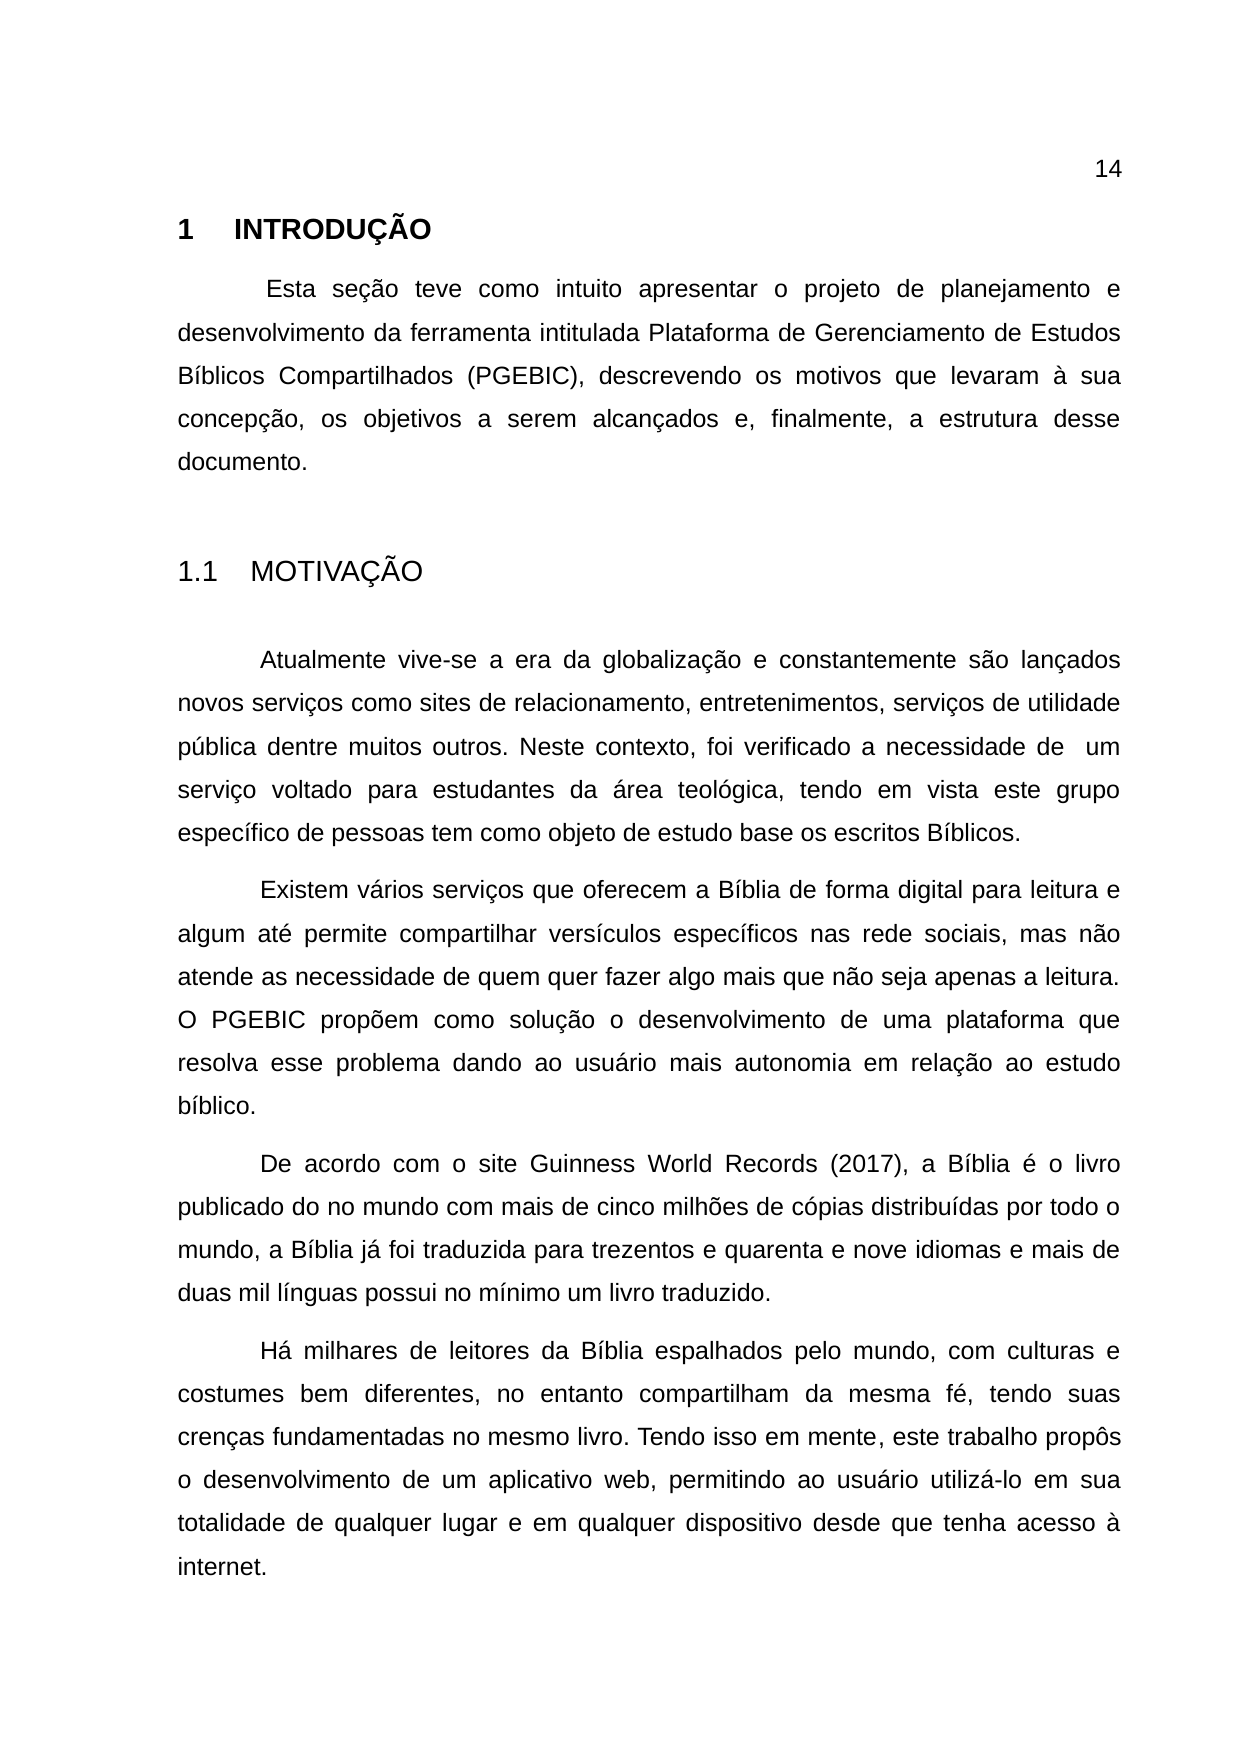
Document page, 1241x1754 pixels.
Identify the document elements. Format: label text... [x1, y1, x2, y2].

text De acordo com o site Guinness World Records (2017), a Bíblia é o livro publicado do no mundo com mais de cinco milhões de cópias distribuídas por todo o mundo, a Bíblia já foi traduzida para trezentos e quarenta e nove idiomas e mais de duas mil línguas possui no mínimo um livro traduzido. [177, 1149, 1122, 1307]
text Esta seção teve como intuito apresentar o projeto de planejamento e desenvolvimento da ferramenta intitulada Plataforma de Gerenciamento de Estudos Bíblicos Compartilhados (PGEBIC), descrevendo os motivos que levaram à sua concepção, os objetivos a serem alcançados e, finalmente, a estrutura desse documento. [177, 274, 1122, 476]
subtitle INTRODUÇÃO [177, 212, 1122, 245]
subtitle MOTIVAÇÃO [177, 554, 1122, 588]
text Existem vários serviços que oferecem a Bíblia de forma digital para leitura e algum até permite compartilhar versículos específicos nas rede sociais, mas não atende as necessidade de quem quer fazer algo mais que não seja apenas a leitura. O PGEBIC propõem como solução o desenvolvimento de uma plataforma que resolva esse problema dando ao usuário mais autonomia em relação ao estudo bíblico. [177, 876, 1122, 1120]
text Há milhares de leitores da Bíblia espalhados pelo mundo, com culturas e costumes bem diferentes, no entanto compartilham da mesma fé, tendo suas crenças fundamentadas no mesmo livro. Tendo isso em mente, este trabalho propôs o desenvolvimento de um aplicativo web, permitindo ao usuário utilizá-lo em sua totalidade de qualquer lugar e em qualquer dispositivo desde que tenha acesso à internet. [177, 1336, 1122, 1580]
text Atualmente vive-se a era da globalização e constantemente são lançados novos serviços como sites de relacionamento, entretenimentos, serviços de utilidade pública dentre muitos outros. Neste contexto, foi verificado a necessidade de um serviço voltado para estudantes da área teológica, tendo em vista este grupo específico de pessoas tem como objeto de estudo base os escritos Bíblicos. [177, 645, 1122, 847]
